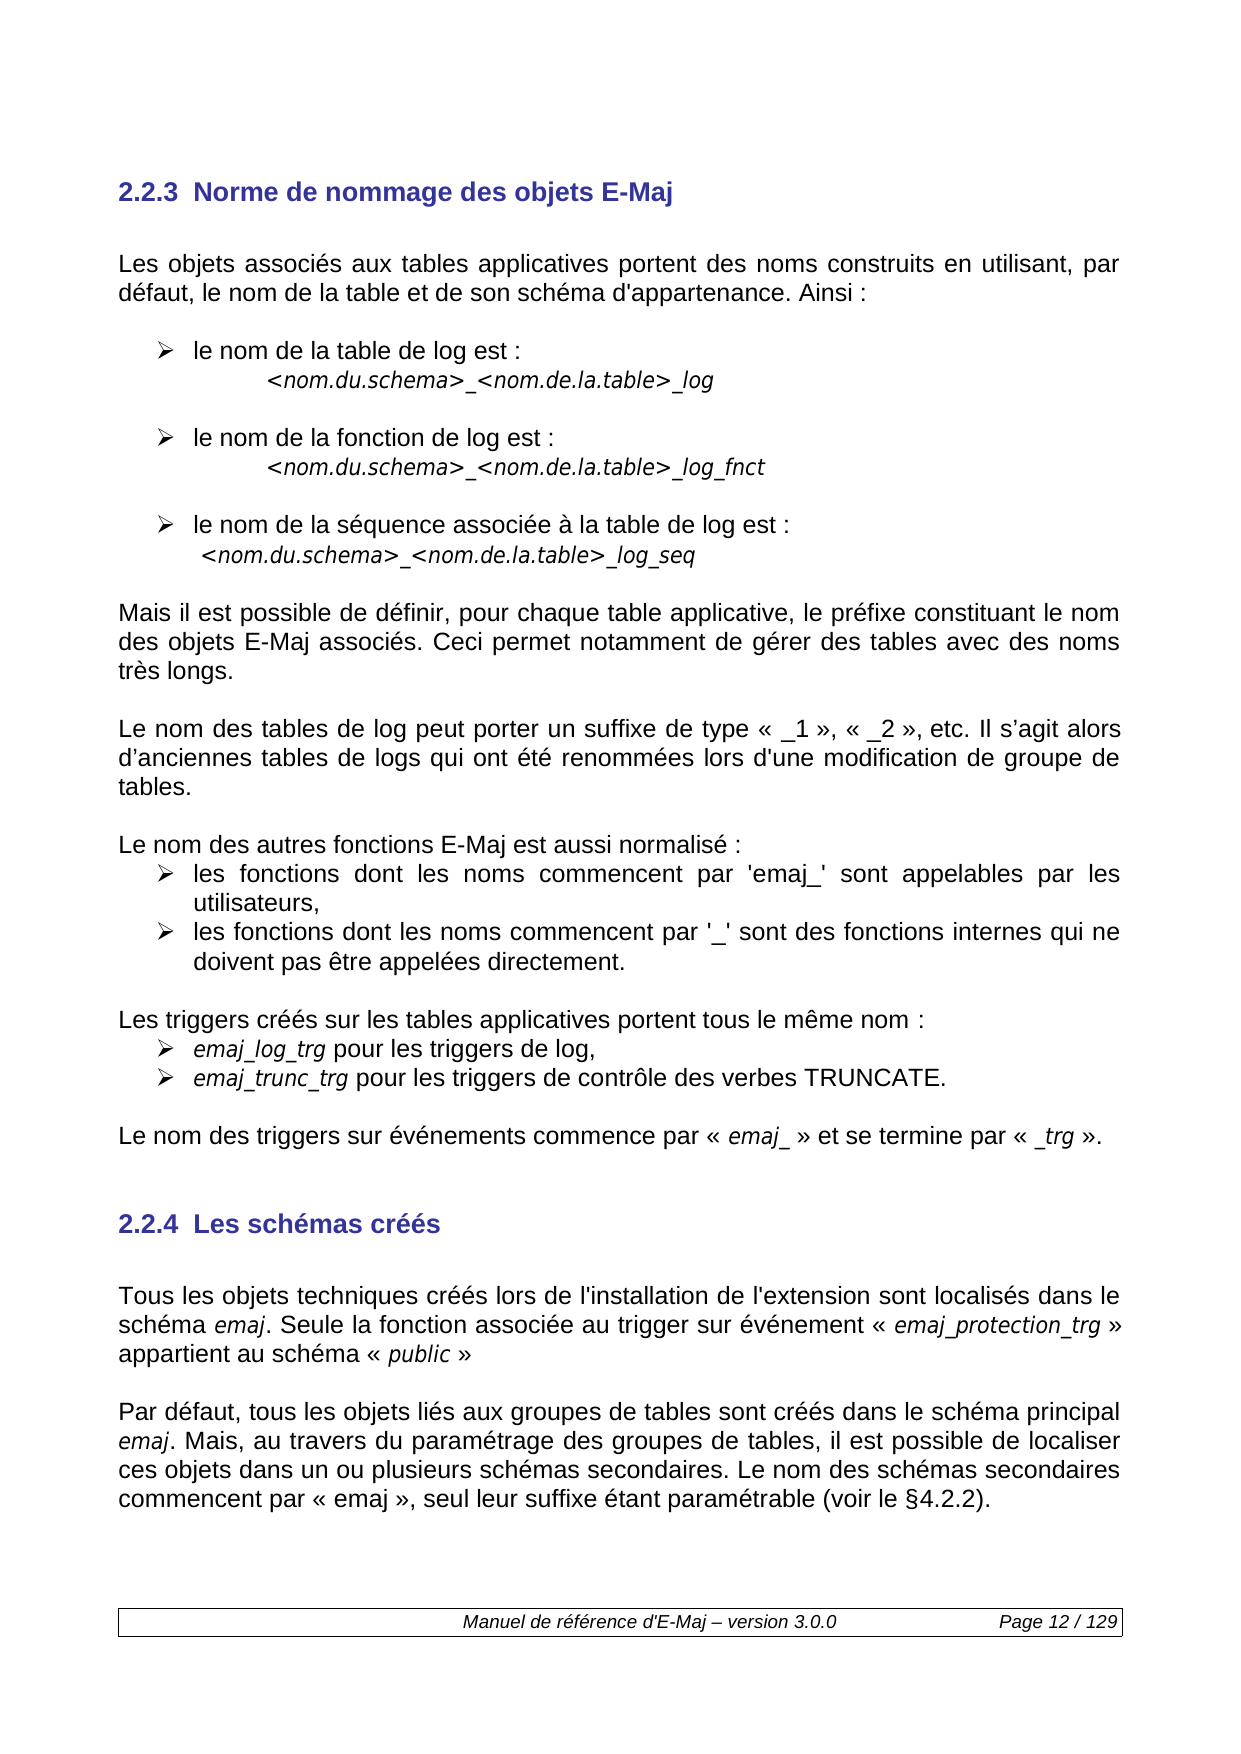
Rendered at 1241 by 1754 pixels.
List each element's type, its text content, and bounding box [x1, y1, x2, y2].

text Les triggers créés sur les tables applicatives portent tous le même nom : [118, 1004, 1122, 1033]
list emaj_log_trg pour les triggers de log, [156, 1033, 1122, 1063]
text Le nom des triggers sur événements commence par « emaj_ » et se termine par « _trg ». [118, 1121, 1122, 1150]
text Par défaut, tous les objets liés aux groupes de tables sont créés dans le schéma principal emaj. Mais, au travers du paramétrage des groupes de tables, il est possible de localiser ces objets dans un ou plusieurs schémas secondaires. Le nom des schémas secondaires commencent par « emaj », seul leur suffixe étant paramétrable (voir le §4.2.2). [118, 1397, 1122, 1513]
text Le nom des tables de log peut porter un suffixe de type « _1 », « _2 », etc. Il s’agit alors d’anciennes tables de logs qui ont été renommées lors d'une modification de groupe de tables. [118, 714, 1122, 801]
text Mais il est possible de définir, pour chaque table applicative, le préfixe constituant le nom des objets E-Maj associés. Ceci permet notamment de gérer des tables avec des noms très longs. [118, 598, 1122, 685]
list les fonctions dont les noms commencent par '_' sont des fonctions internes qui ne doivent pas être appelées directement. [156, 917, 1122, 975]
list emaj_trunc_trg pour les triggers de contrôle des verbes TRUNCATE. [156, 1063, 1122, 1092]
list le nom de la séquence associée à la table de log est : <nom.du.schema>_<nom.de.la.table>_log_seq [156, 510, 1122, 568]
text Tous les objets techniques créés lors de l'installation de l'extension sont localisés dans le schéma emaj. Seule la fonction associée au trigger sur événement « emaj_protection_trg » appartient au schéma « public » [118, 1281, 1122, 1368]
list le nom de la fonction de log est : <nom.du.schema>_<nom.de.la.table>_log_fnct [156, 423, 1122, 481]
subtitle Les schémas créés [118, 1208, 1122, 1239]
text Les objets associés aux tables applicatives portent des noms construits en utilisant, par défaut, le nom de la table et de son schéma d'appartenance. Ainsi : [118, 249, 1122, 307]
list le nom de la table de log est : <nom.du.schema>_<nom.de.la.table>_log [156, 336, 1122, 394]
subtitle Norme de nommage des objets E-Maj [118, 176, 1122, 207]
list les fonctions dont les noms commencent par 'emaj_' sont appelables par les utilisateurs, [156, 859, 1122, 917]
text Le nom des autres fonctions E-Maj est aussi normalisé : [118, 801, 1122, 859]
